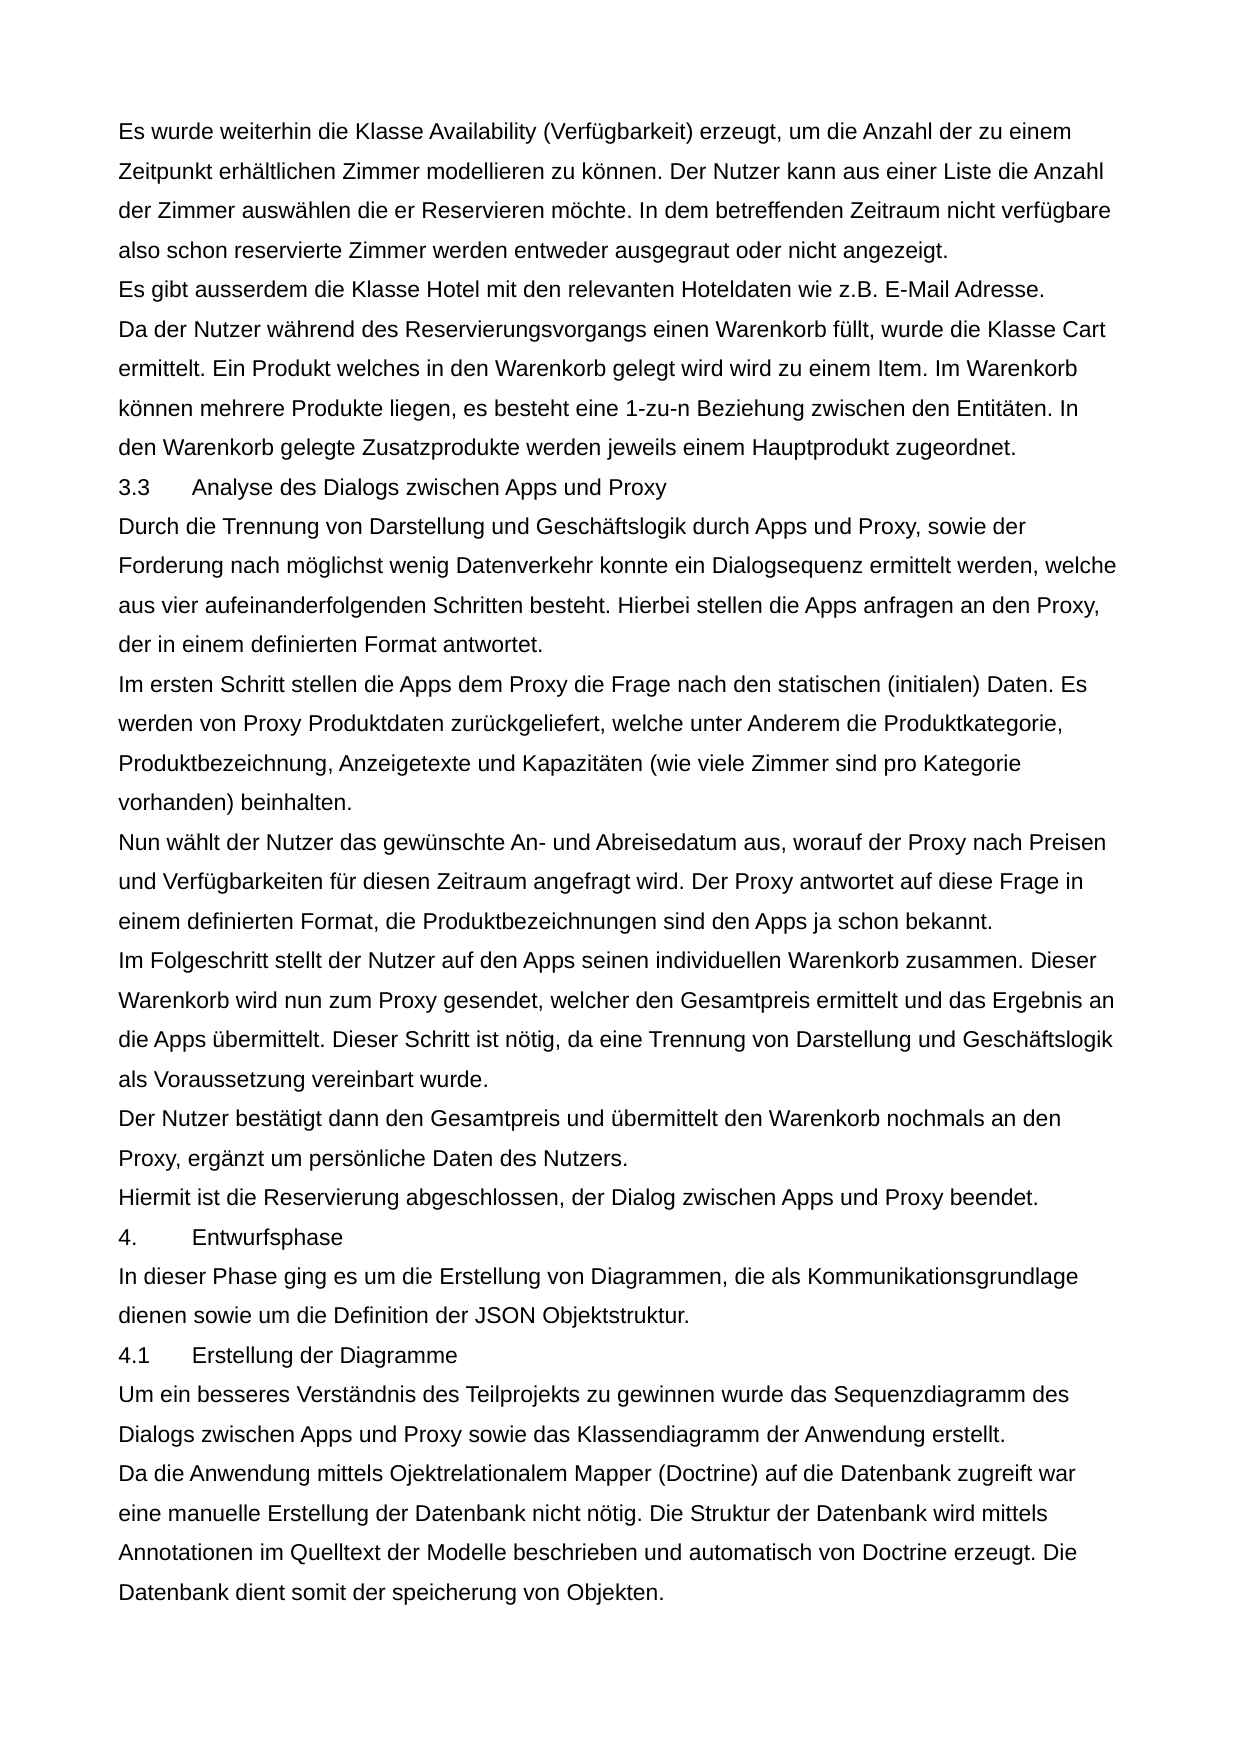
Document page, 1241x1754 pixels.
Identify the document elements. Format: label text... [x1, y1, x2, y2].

text 4.1 Erstellung der Diagramme [118, 1342, 1122, 1368]
text Durch die Trennung von Darstellung und Geschäftslogik durch Apps und Proxy, sowie der Forderung nach möglichst wenig Datenverkehr konnte ein Dialogsequenz ermittelt werden, welche aus vier aufeinanderfolgenden Schritten besteht. Hierbei stellen die Apps anfragen an den Proxy, der in einem definierten Format antwortet. [118, 513, 1122, 658]
text Da der Nutzer während des Reservierungsvorgangs einen Warenkorb füllt, wurde die Klasse Cart ermittelt. Ein Produkt welches in den Warenkorb gelegt wird wird zu einem Item. Im Warenkorb können mehrere Produkte liegen, es besteht eine 1-zu-n Beziehung zwischen den Entitäten. In den Warenkorb gelegte Zusatzprodukte werden jeweils einem Hauptprodukt zugeordnet. [118, 316, 1122, 460]
text 3.3 Analyse des Dialogs zwischen Apps und Proxy [118, 473, 1122, 500]
text Es gibt ausserdem die Klasse Hotel mit den relevanten Hoteldaten wie z.B. E-Mail Adresse. [118, 276, 1122, 302]
text Um ein besseres Verständnis des Teilprojekts zu gewinnen wurde das Sequenzdiagramm des Dialogs zwischen Apps und Proxy sowie das Klassendiagramm der Anwendung erstellt. [118, 1381, 1122, 1447]
text Im Folgeschritt stellt der Nutzer auf den Apps seinen individuellen Warenkorb zusammen. Dieser Warenkorb wird nun zum Proxy gesendet, welcher den Gesamtpreis ermittelt und das Ergebnis an die Apps übermittelt. Dieser Schritt ist nötig, da eine Trennung von Darstellung und Geschäftslogik als Voraussetzung vereinbart wurde. [118, 947, 1122, 1092]
text Im ersten Schritt stellen die Apps dem Proxy die Frage nach den statischen (initialen) Daten. Es werden von Proxy Produktdaten zurückgeliefert, welche unter Anderem die Produktkategorie, Produktbezeichnung, Anzeigetexte und Kapazitäten (wie viele Zimmer sind pro Kategorie vorhanden) beinhalten. [118, 671, 1122, 816]
text Nun wählt der Nutzer das gewünschte An- und Abreisedatum aus, worauf der Proxy nach Preisen und Verfügbarkeiten für diesen Zeitraum angefragt wird. Der Proxy antwortet auf diese Frage in einem definierten Format, die Produktbezeichnungen sind den Apps ja schon bekannt. [118, 829, 1122, 934]
text Hiermit ist die Reservierung abgeschlossen, der Dialog zwischen Apps und Proxy beendet. [118, 1184, 1122, 1210]
text Der Nutzer bestätigt dann den Gesamtpreis und übermittelt den Warenkorb nochmals an den Proxy, ergänzt um persönliche Daten des Nutzers. [118, 1105, 1122, 1171]
text Es wurde weiterhin die Klasse Availability (Verfügbarkeit) erzeugt, um die Anzahl der zu einem Zeitpunkt erhältlichen Zimmer modellieren zu können. Der Nutzer kann aus einer Liste die Anzahl der Zimmer auswählen die er Reservieren möchte. In dem betreffenden Zeitraum nicht verfügbare also schon reservierte Zimmer werden entweder ausgegraut oder nicht angezeigt. [118, 118, 1122, 263]
text 4. Entwurfsphase [118, 1223, 1122, 1250]
text Da die Anwendung mittels Ojektrelationalem Mapper (Doctrine) auf die Datenbank zugreift war eine manuelle Erstellung der Datenbank nicht nötig. Die Struktur der Datenbank wird mittels Annotationen im Quelltext der Modelle beschrieben und automatisch von Doctrine erzeugt. Die Datenbank dient somit der speicherung von Objekten. [118, 1460, 1122, 1605]
text In dieser Phase ging es um die Erstellung von Diagrammen, die als Kommunikationsgrundlage dienen sowie um die Definition der JSON Objektstruktur. [118, 1263, 1122, 1329]
